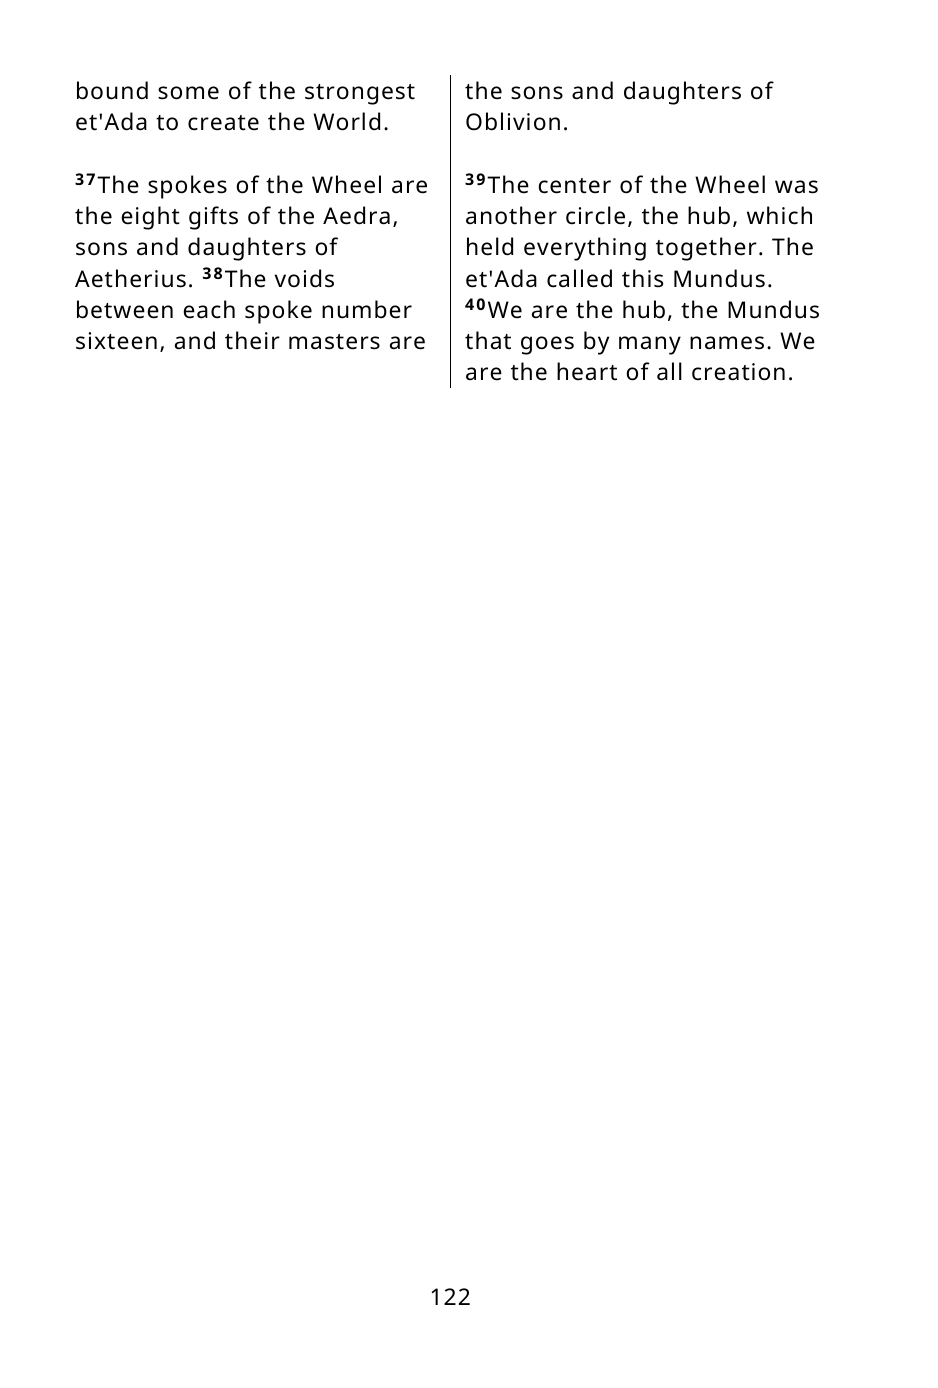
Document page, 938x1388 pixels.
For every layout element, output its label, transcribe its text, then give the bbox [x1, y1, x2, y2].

text the sons and daughters of Oblivion. [465, 75, 825, 137]
text 37The spokes of the Wheel are the eight gifts of the Aedra, sons and daughters of Aetherius. 38The voids between each spoke number sixteen, and their masters are [75, 169, 435, 356]
text 39The center of the Wheel was another circle, the hub, which held everything together. The et'Ada called this Mundus. 40We are the hub, the Mundus that goes by many names. We are the heart of all creation. [465, 169, 825, 387]
text bound some of the strongest et'Ada to create the World. [75, 75, 435, 137]
